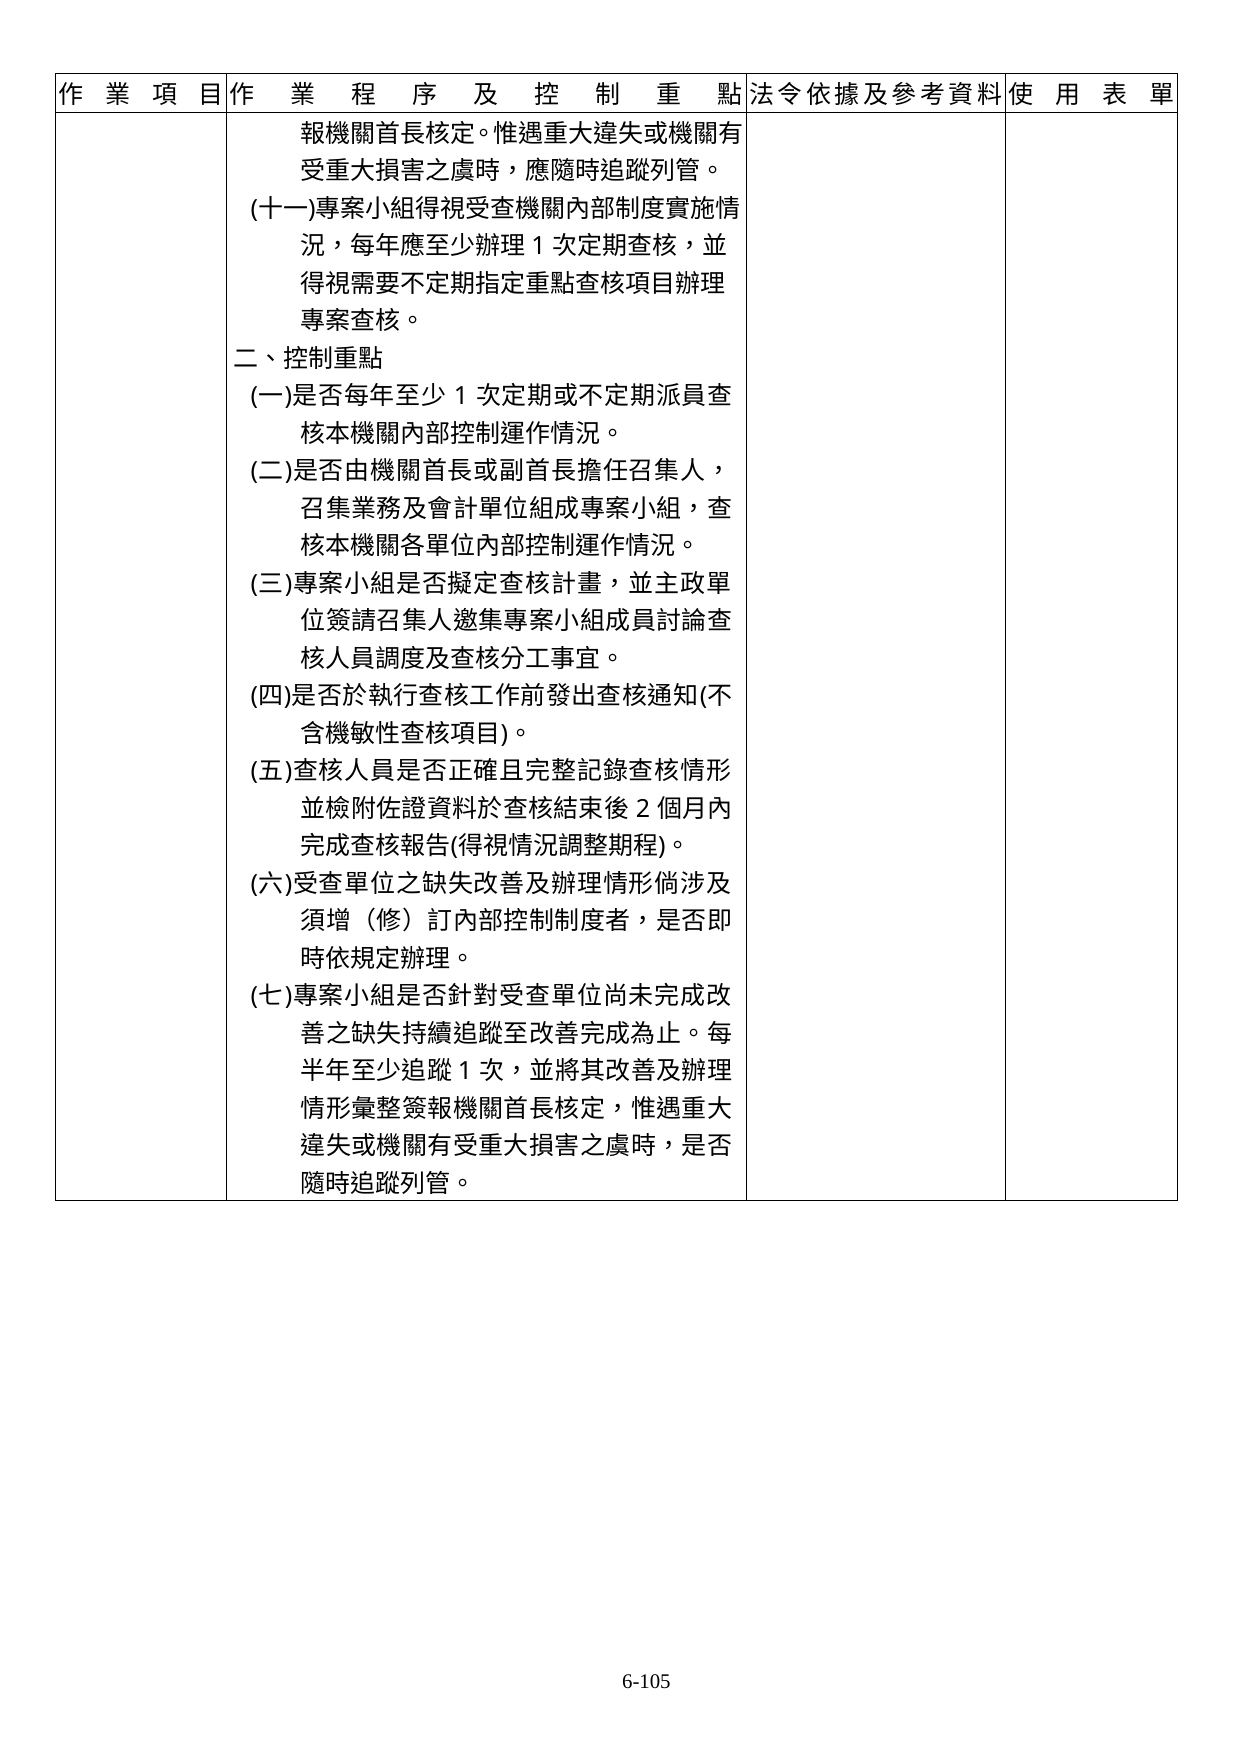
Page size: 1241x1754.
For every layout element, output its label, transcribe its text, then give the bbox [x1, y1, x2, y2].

table_cell [56, 113, 226, 1200]
table_header 法令依據及參考資料 [747, 74, 1005, 112]
table_header 作業項目 [56, 74, 226, 112]
table_header 使用表單 [1006, 74, 1177, 112]
table_cell [747, 113, 1005, 1200]
table_cell [1006, 113, 1177, 1200]
table_cell 報機關首長核定。惟遇重大違失或機關有受重大損害之虞時，應隨時追蹤列管。 (十一)專案小組得視受查機關內部制度實施情況，每年應至少辦理 1 次定期查核，並得視需要不定期指定重點查核項目辦理專案查核。 二、控制重點 (一)是否每年至少 1 次定期或不定期派員查核本機關內部控制運作情況。 (二)是否由機關首長或副首長擔任召集人，召集業務及會計單位組成專案小組，查核本機關各單位內部控制運作情況。 (三)專案小組是否擬定查核計畫，並主政單位簽請召集人邀集專案小組成員討論查核人員調度及查核分工事宜。 (四)是否於執行查核工作前發出查核通知(不含機敏性查核項目)。 (五)查核人員是否正確且完整記錄查核情形並檢附佐證資料於查核結束後 2 個月內完成查核報告(得視情況調整期程)。 (六)受查單位之缺失改善及辦理情形倘涉及須增（修）訂內部控制制度者，是否即時依規定辦理。 (七)專案小組是否針對受查單位尚未完成改善之缺失持續追蹤至改善完成為止。每半年至少追蹤1 次，並將其改善及辦理情形彙整簽報機關首長核定，惟遇重大違失或機關有受重大損害之虞時，是否隨時追蹤列管。 [227, 113, 746, 1200]
table_header 作業程序及控制重點 [227, 74, 746, 112]
